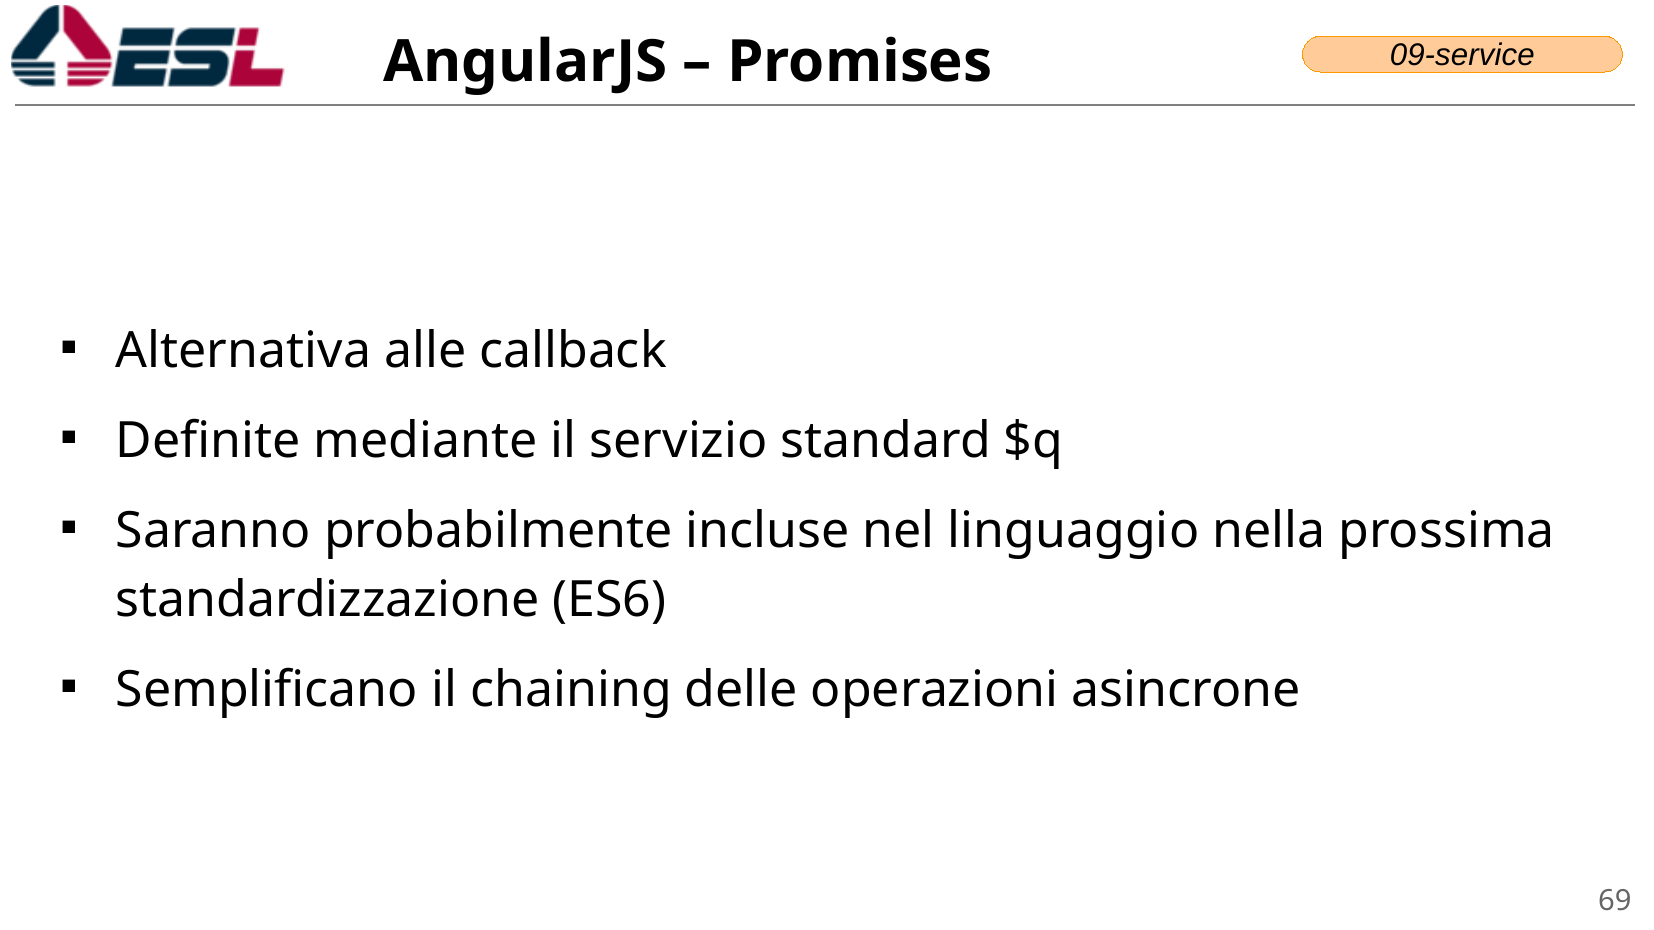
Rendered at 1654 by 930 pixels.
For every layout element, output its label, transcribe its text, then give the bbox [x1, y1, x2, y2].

text_box 09-service [1302, 36, 1623, 73]
title AngularJS – Promises [335, 0, 1653, 103]
picture [11, 5, 288, 90]
list Alternativa alle callback Definite mediante il servizio standard $q Saranno probabilmente incluse nel linguaggio nella prossima standardizzazione (ES6) Semplificano il chaining delle operazioni asincrone [45, 134, 1606, 901]
